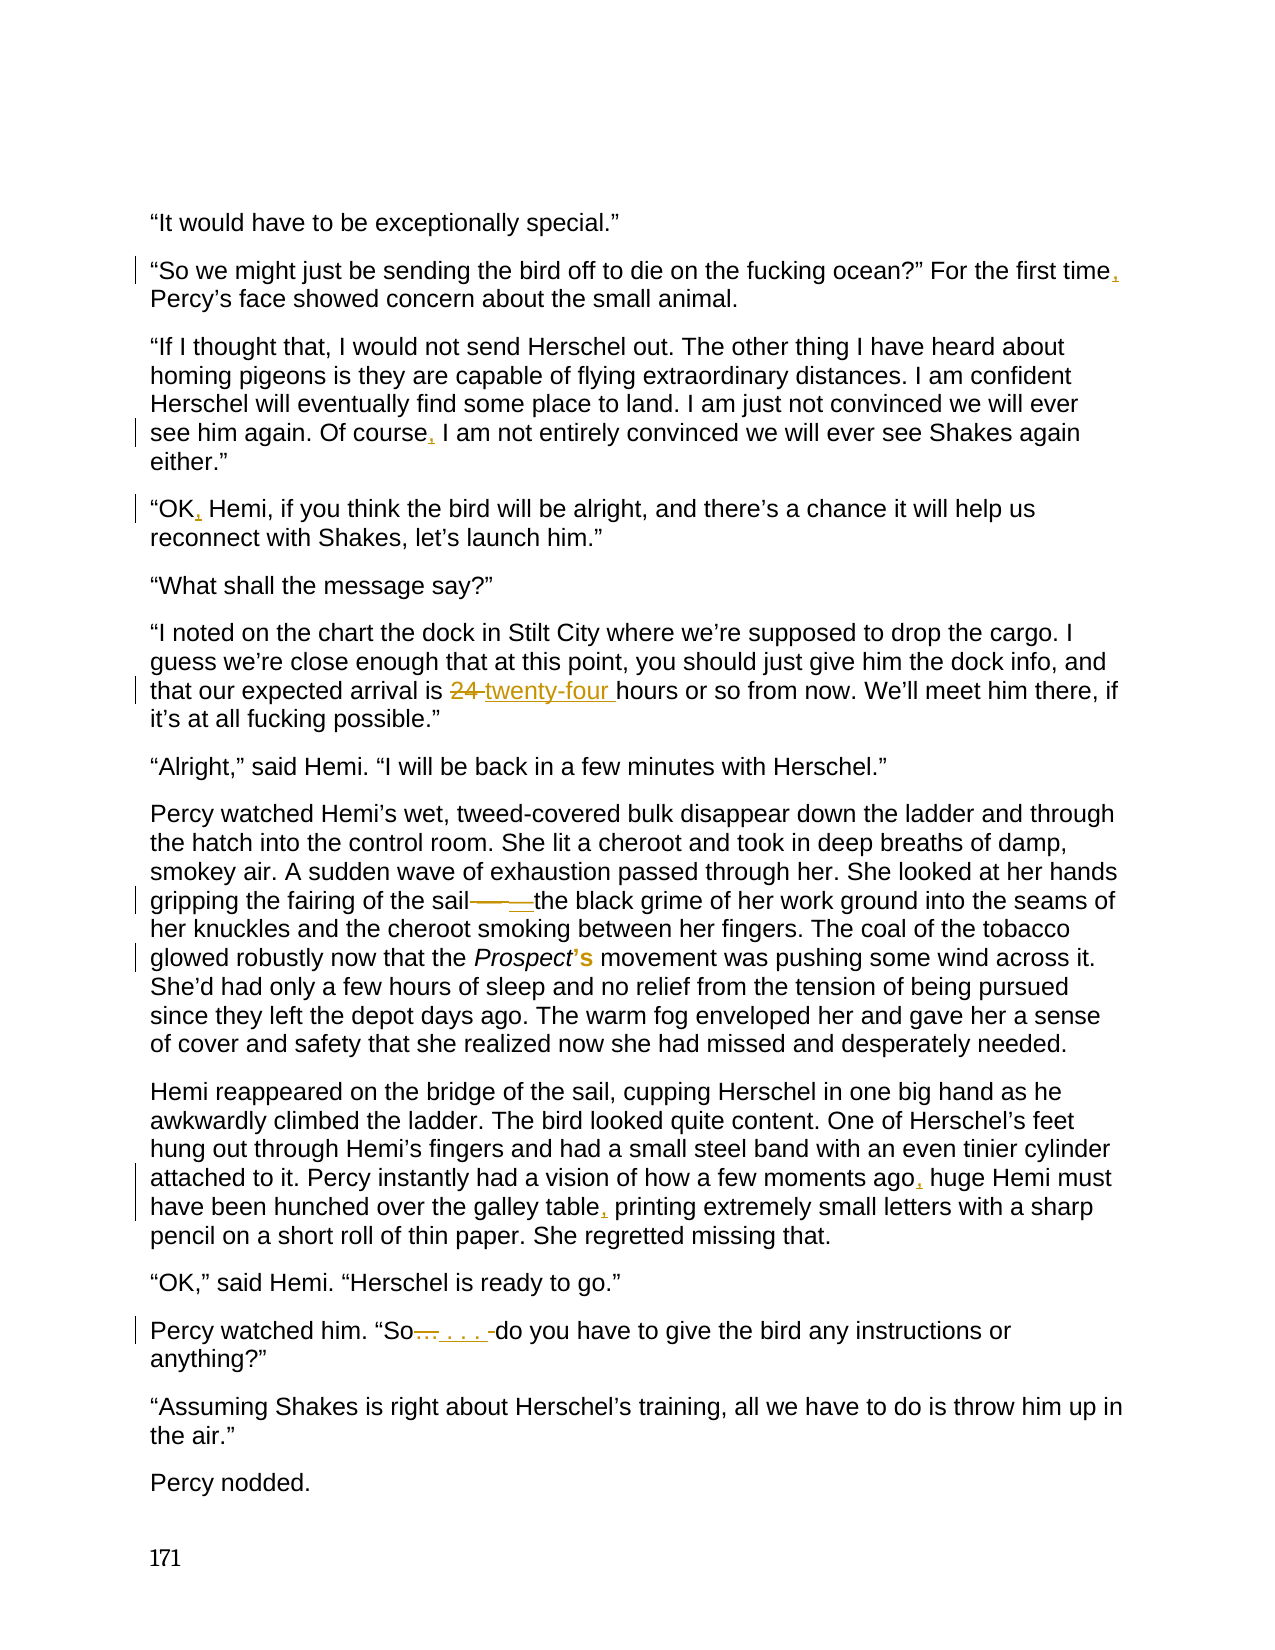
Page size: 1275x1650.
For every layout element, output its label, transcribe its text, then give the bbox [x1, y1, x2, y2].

text “OK, Hemi, if you think the bird will be alright, and there’s a chance it will help us reconnect with Shakes, let’s launch him.” [150, 494, 1125, 552]
text “Assuming Shakes is right about Herschel’s training, all we have to do is throw him up in the air.” [150, 1392, 1125, 1449]
text Hemi reappeared on the bridge of the sail, cupping Herschel in one big hand as he awkwardly climbed the ladder. The bird looked quite content. One of Herschel’s feet hung out through Hemi’s fingers and had a small steel band with an even tinier cylinder attached to it. Percy instantly had a vision of how a few moments ago, huge Hemi must have been hunched over the galley table, printing extremely small letters with a sharp pencil on a short roll of thin paper. She regretted missing that. [150, 1077, 1125, 1249]
text “Alright,” said Hemi. “I will be back in a few minutes with Herschel.” [150, 752, 1125, 781]
text “So we might just be sending the bird off to die on the fucking ocean?” For the first time, Percy’s face showed concern about the small animal. [150, 256, 1125, 313]
text Percy nodded. [150, 1468, 1125, 1497]
text “If I thought that, I would not send Herschel out. The other thing I have heard about homing pigeons is they are capable of flying extraordinary distances. I am confident Herschel will eventually find some place to land. I am just not convinced we will ever see him again. Of course, I am not entirely convinced we will ever see Shakes again either.” [150, 332, 1125, 476]
text “I noted on the chart the dock in Stilt City where we’re supposed to drop the cargo. I guess we’re close enough that at this point, you should just give him the dock info, and that our expected arrival is twenty-four hours or so from now. We’ll meet him there, if it’s at all fucking possible.” [150, 618, 1125, 733]
text “OK,” said Hemi. “Herschel is ready to go.” [150, 1268, 1125, 1297]
text Percy watched him. “So . . . do you have to give the bird any instructions or anything?” [150, 1316, 1125, 1373]
text “What shall the message say?” [150, 571, 1125, 599]
text Percy watched Hemi’s wet, tweed-covered bulk disappear down the ladder and through the hatch into the control room. She lit a cheroot and took in deep breaths of damp, smokey air. A sudden wave of exhaustion passed through her. She looked at her hands gripping the fairing of the sail—the black grime of her work ground into the seams of her knuckles and the cheroot smoking between her fingers. The coal of the tobacco glowed robustly now that the Prospect’s movement was pushing some wind across it. She’d had only a few hours of sleep and no relief from the tension of being pursued since they left the depot days ago. The warm fog enveloped her and gave her a sense of cover and safety that she realized now she had missed and desperately needed. [150, 799, 1125, 1058]
text “It would have to be exceptionally special.” [150, 208, 1125, 237]
